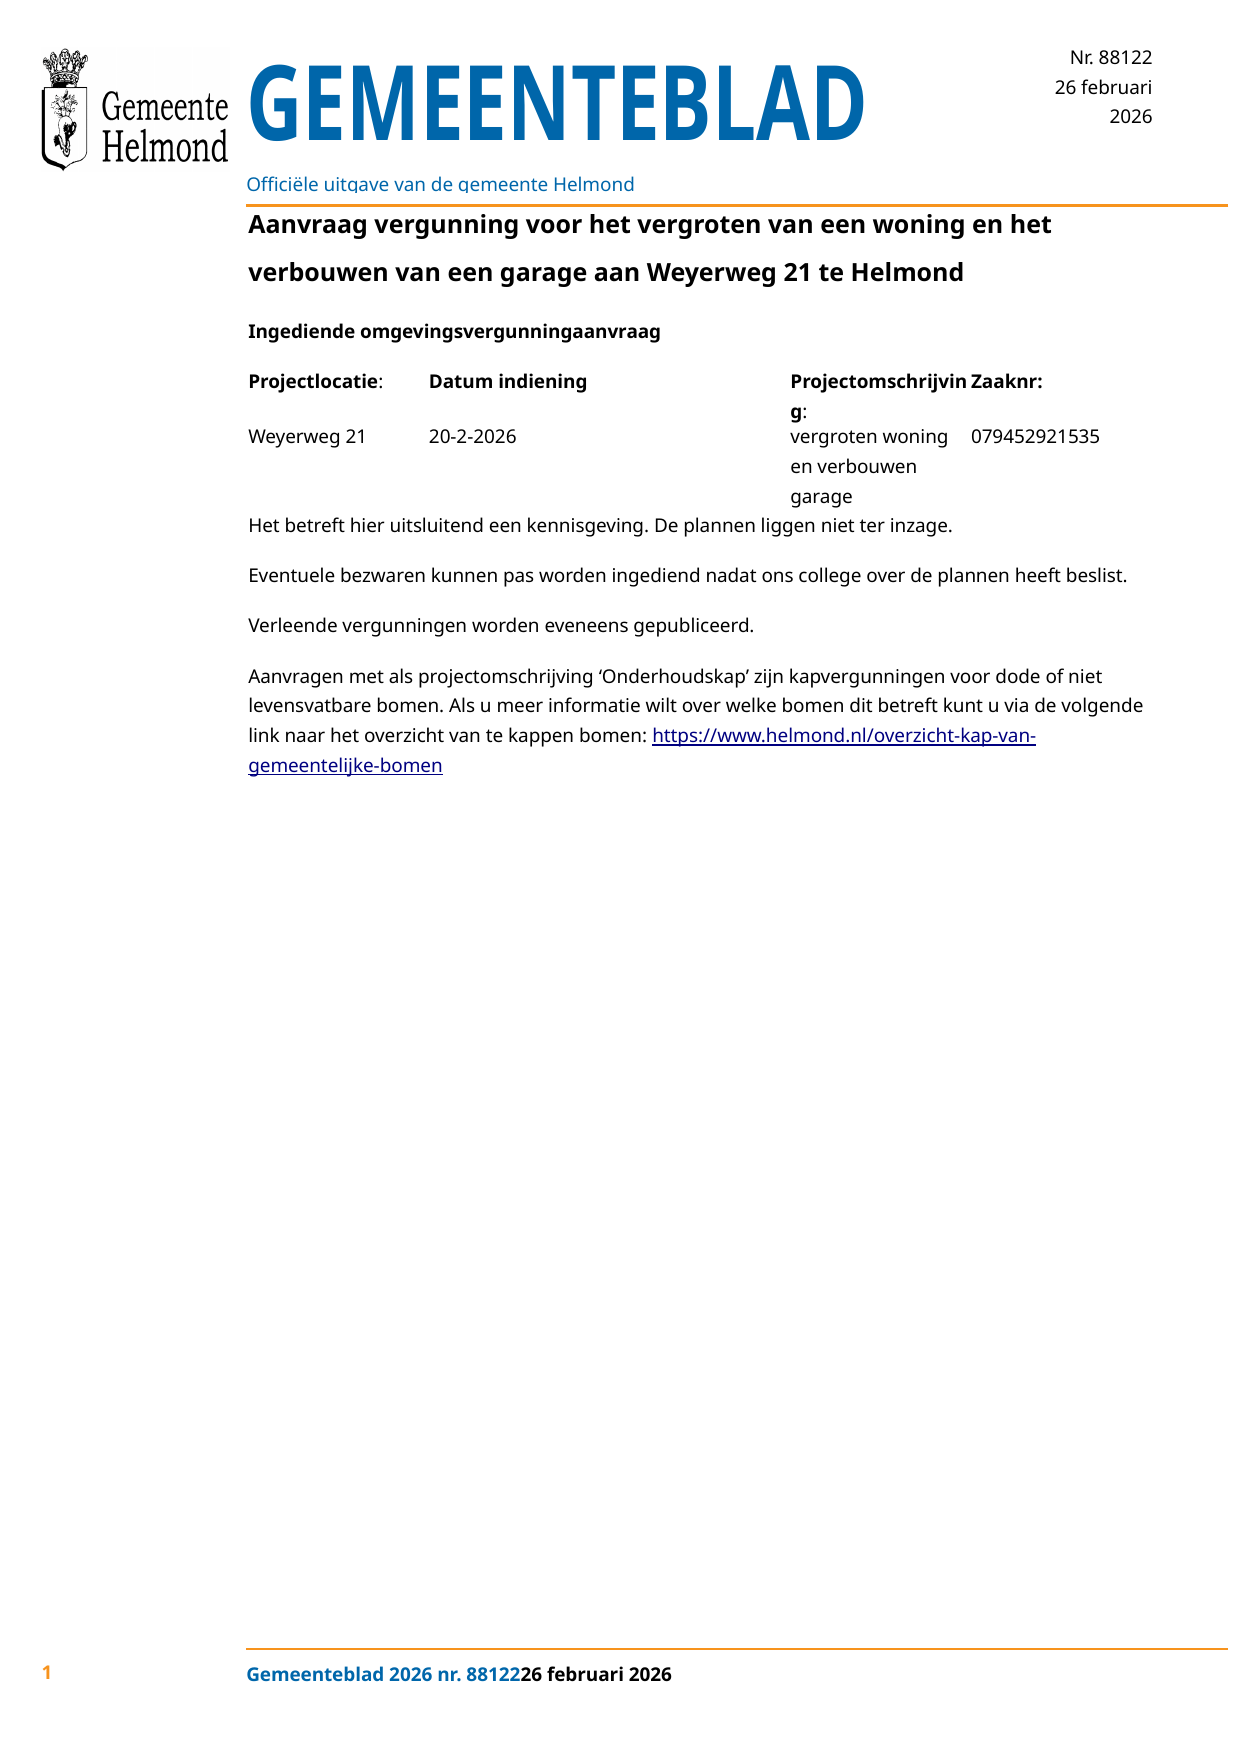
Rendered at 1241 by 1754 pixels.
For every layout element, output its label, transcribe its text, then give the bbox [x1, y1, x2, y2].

text Het betreft hier uitsluitend een kennisgeving. De plannen liggen niet ter inzage. [248, 512, 1152, 538]
table_cell [609, 424, 790, 509]
text Aanvraag vergunning voor het vergroten van een woning en het verbouwen van een garage aan Weyerweg 21 te Helmond [248, 207, 1152, 288]
picture [41, 47, 231, 172]
text Aanvragen met als projectomschrijving ‘Onderhoudskap’ zijn kapvergunningen voor dode of niet levensvatbare bomen. Als u meer informatie wilt over welke bomen dit betreft kunt u via de volgende link naar het overzicht van te kappen bomen: https://www.helmond.nl/overzicht-kap-van-gemeentelijke-bomen [248, 663, 1152, 778]
table_cell vergroten woning en verbouwen garage [790, 424, 971, 509]
table_header [609, 369, 790, 424]
table_header Zaaknr: [971, 369, 1152, 424]
table_cell 079452921535 [971, 424, 1152, 509]
table_header Projectlocatie: [248, 369, 429, 424]
text Eventuele bezwaren kunnen pas worden ingediend nadat ons college over de plannen heeft beslist. [248, 562, 1152, 588]
text Verleende vergunningen worden eveneens gepubliceerd. [248, 613, 1152, 638]
table_header Datum indiening [429, 369, 609, 424]
table_cell Weyerweg 21 [248, 424, 429, 509]
text Ingediende omgevingsvergunningaanvraag [248, 318, 1152, 344]
table_cell 20-2-2026 [429, 424, 609, 509]
table_header Projectomschrijving: [790, 369, 971, 424]
